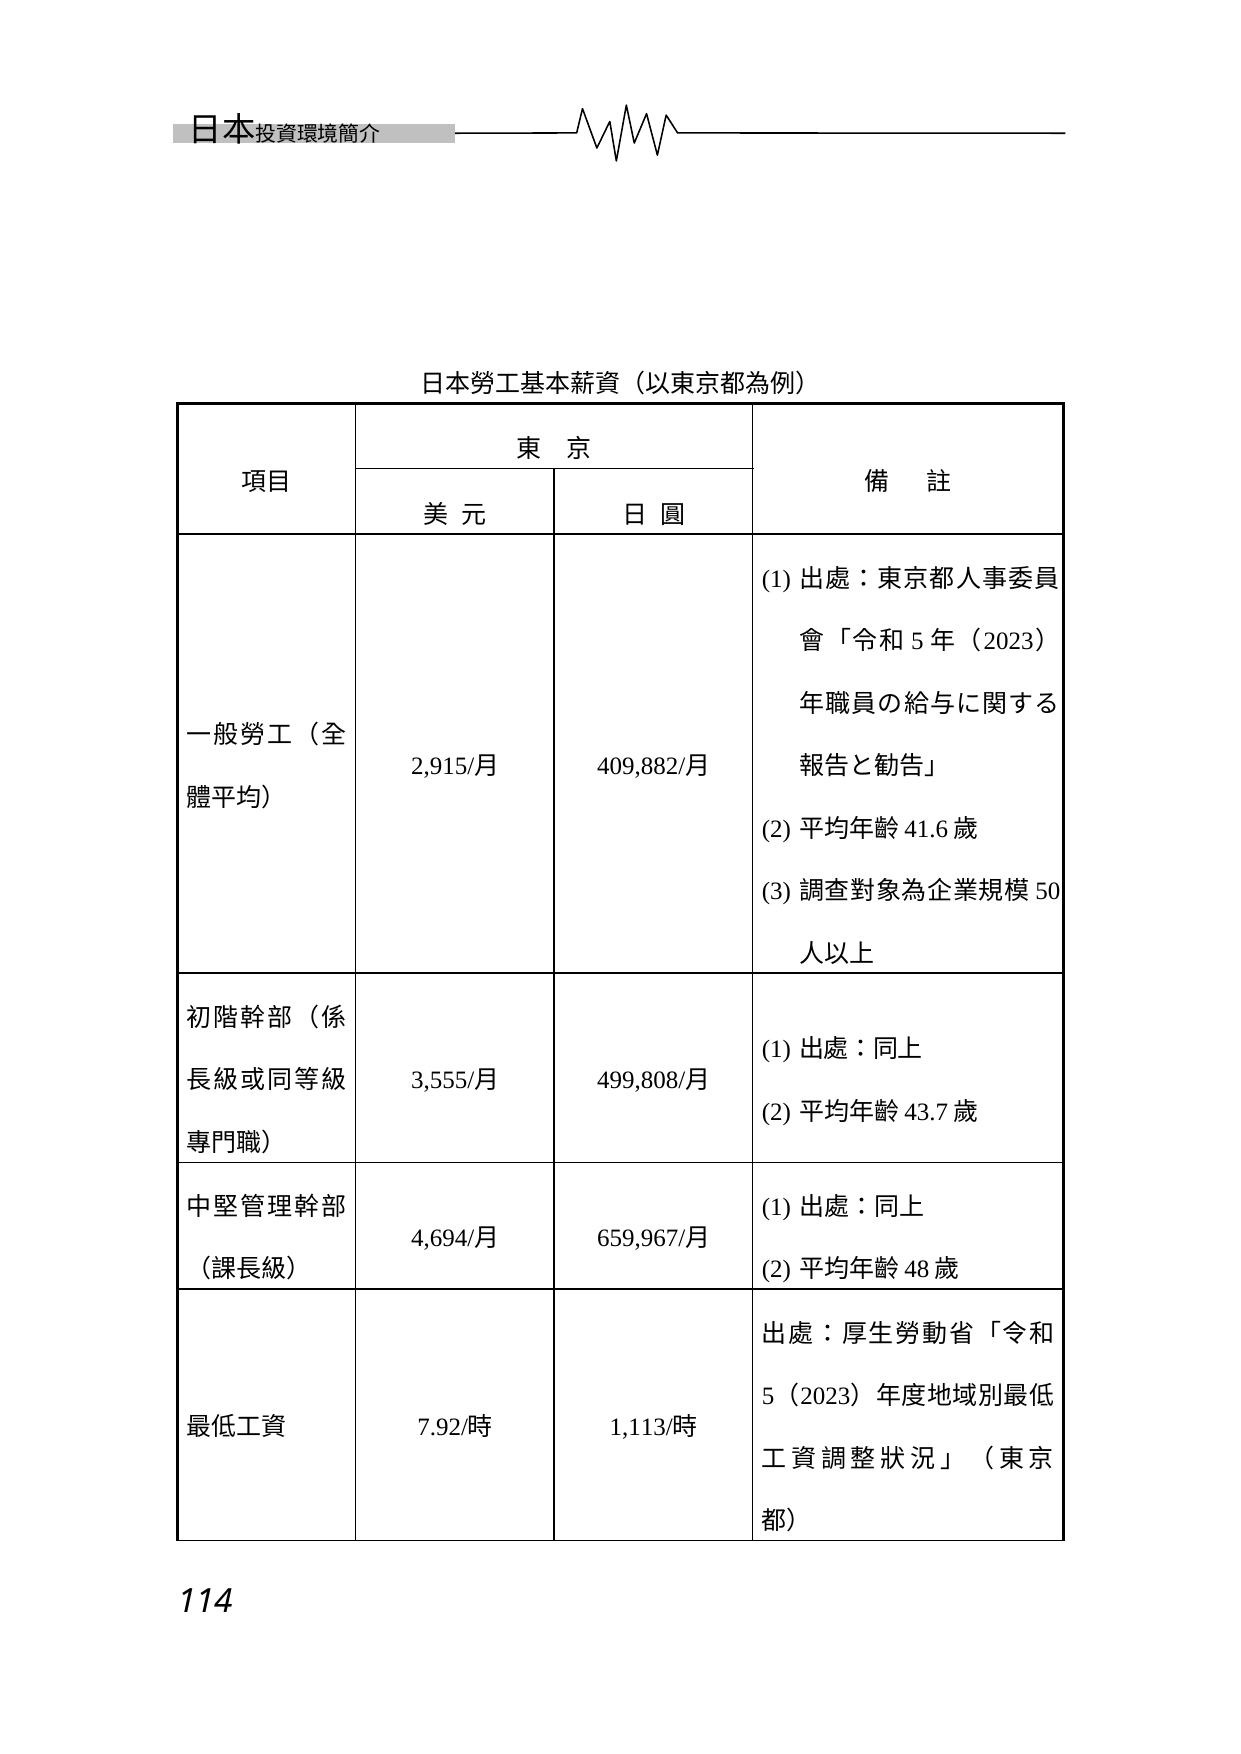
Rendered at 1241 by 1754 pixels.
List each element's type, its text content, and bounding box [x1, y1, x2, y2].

table_cell 2,915/月 [356, 535, 553, 972]
table_cell 499,808/月 [555, 974, 752, 1161]
table_cell 最低工資 [179, 1290, 355, 1539]
table_cell 3,555/月 [356, 974, 553, 1161]
text 日本勞工基本薪資（以東京都為例） [177, 339, 1063, 402]
table_cell 659,967/月 [555, 1163, 752, 1288]
table_cell 出處：厚生勞動省「令和5（2023）年度地域別最低工資調整狀況」（東京都） [753, 1290, 1062, 1539]
table_cell 出處：同上 平均年齡48歲 [753, 1163, 1062, 1288]
table_cell 4,694/月 [356, 1163, 553, 1288]
table_header 備 註 [753, 405, 1062, 533]
table_cell 初階幹部（係長級或同等級專門職） [179, 974, 355, 1161]
table_cell 中堅管理幹部（課長級） [179, 1163, 355, 1288]
table_cell 出處：同上 平均年齡43.7歲 [753, 974, 1062, 1161]
table_cell 日 圓 [555, 469, 752, 533]
table_cell 一般勞工（全體平均） [179, 535, 355, 972]
table_header 項目 [179, 405, 355, 533]
table_cell 7.92/時 [356, 1290, 553, 1539]
table_header 東 京 [356, 405, 752, 468]
table_cell 美 元 [356, 469, 553, 533]
table_cell 出處：東京都人事委員會「令和5年（2023）年職員の給与に関する報告と勧告」 平均年齡41.6歲 調查對象為企業規模50人以上 [753, 535, 1062, 972]
table_cell 409,882/月 [555, 535, 752, 972]
table_cell 1,113/時 [555, 1290, 752, 1539]
